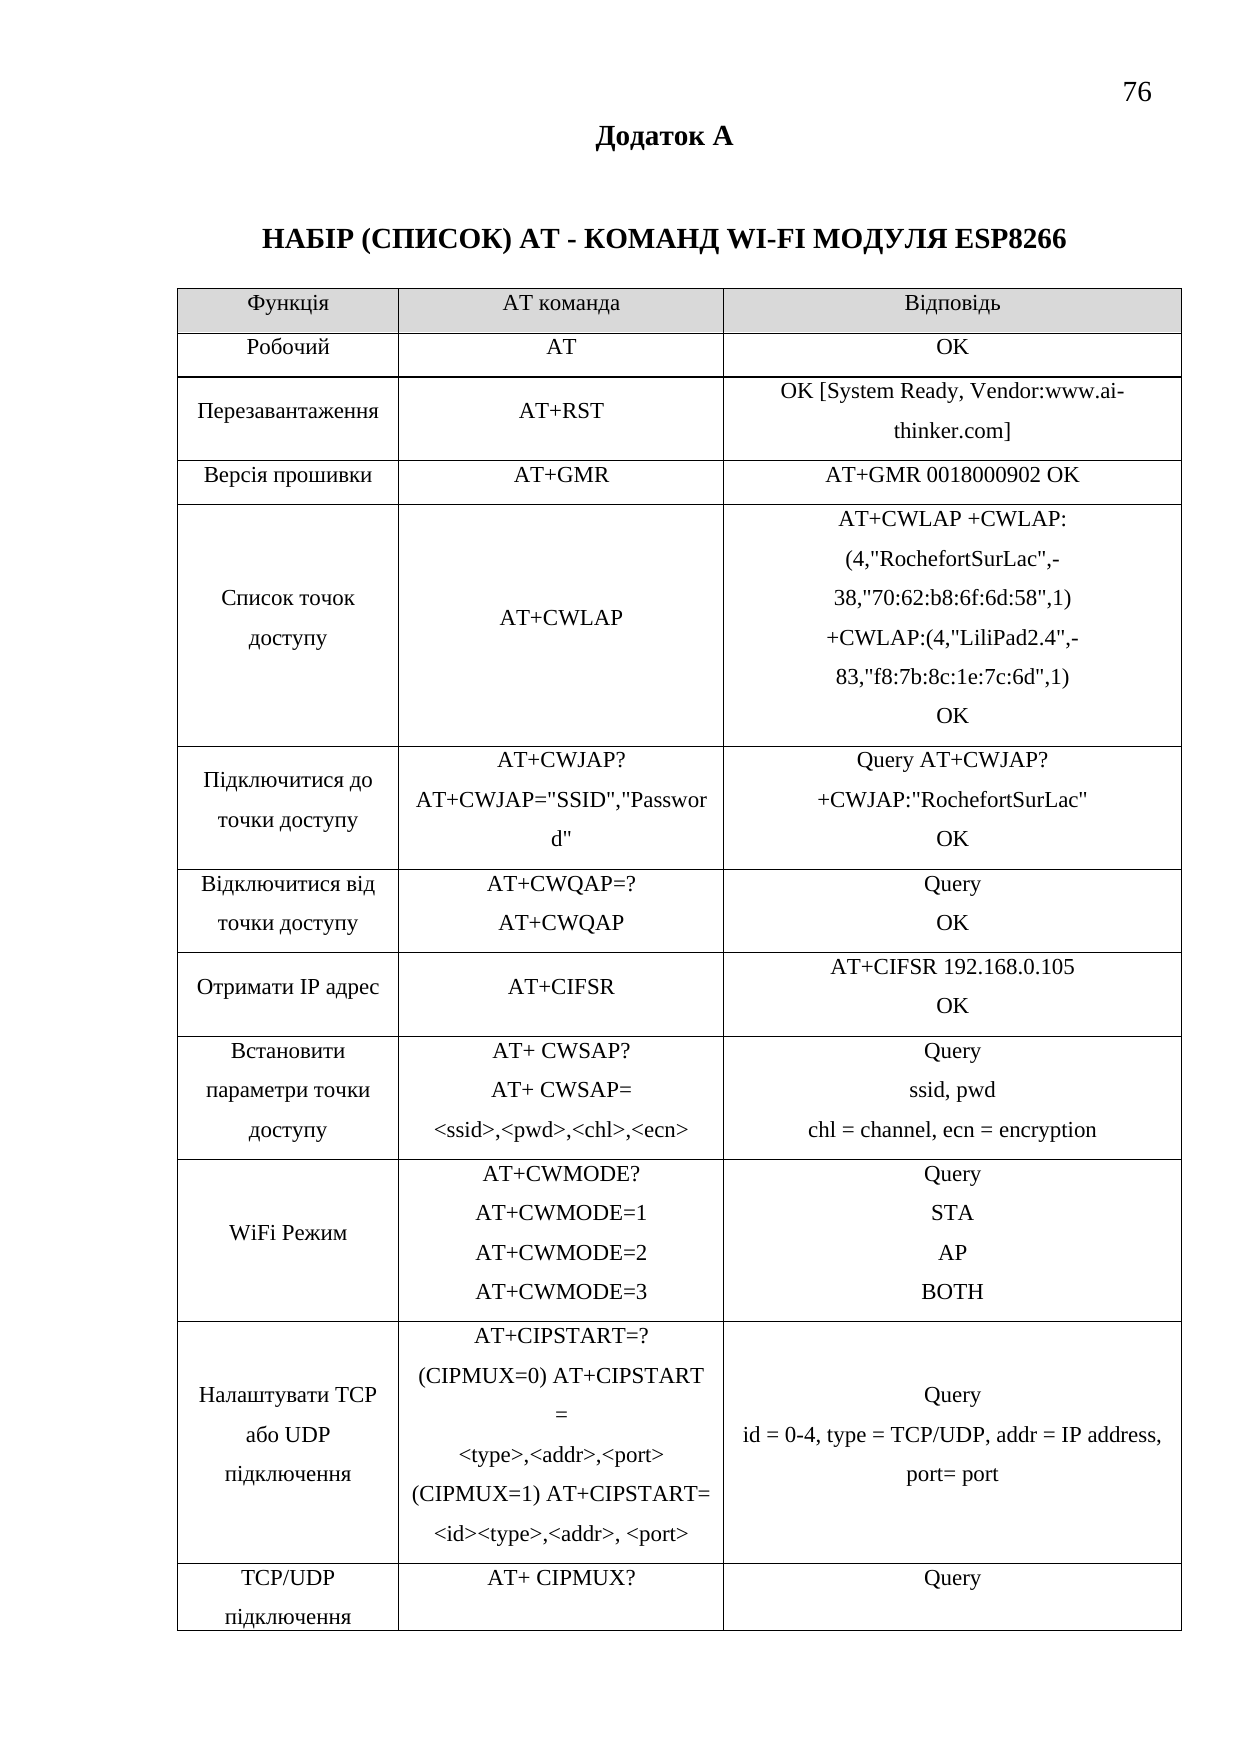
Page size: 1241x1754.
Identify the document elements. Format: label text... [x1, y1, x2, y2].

table_cell AT+RST [399, 378, 723, 460]
table_cell AT+CWLAP +CWLAP:(4,"RochefortSurLac",-38,"70:62:b8:6f:6d:58",1) +CWLAP:(4,"LiliPad2.4",- 83,"f8:7b:8c:1e:7c:6d",1) OK [724, 505, 1181, 746]
table_cell AT+CWQAP=? AT+CWQAP [399, 870, 723, 952]
table_cell AT [399, 334, 723, 376]
table_header AT команда [399, 289, 723, 332]
table_cell [1182, 746, 1206, 868]
table_cell AT+GMR 0018000902 OK [724, 461, 1181, 504]
table_cell Версія прошивки [178, 461, 398, 504]
table_header Відповідь [724, 289, 1181, 332]
table_cell WiFi Режим [178, 1160, 398, 1321]
table_cell AT+CWJAP? AT+CWJAP="SSID","Password" [399, 747, 723, 868]
table_cell [1182, 333, 1206, 376]
text НАБІР (СПИСОК) AT - КОМАНД WI-FI МОДУЛЯ ESP8266 [177, 221, 1152, 255]
table_cell Встановити параметри точки доступу [178, 1037, 398, 1159]
table_cell AT+GMR [399, 461, 723, 504]
table_cell [1182, 1036, 1206, 1159]
table_cell OK [System Ready, Vendor:www.ai-thinker.com] [724, 378, 1181, 460]
table_cell [1182, 376, 1206, 460]
table_cell Робочий [178, 334, 398, 376]
table_cell AT+CWMODE? AT+CWMODE=1 AT+CWMODE=2 AT+CWMODE=3 [399, 1160, 723, 1321]
table_header [1182, 288, 1206, 332]
table_cell [1182, 869, 1206, 952]
table_cell Query [724, 1564, 1181, 1629]
table_header Функція [178, 289, 398, 332]
table_cell AT+CWLAP [399, 505, 723, 746]
table_cell TCP/UDP підключення [178, 1564, 398, 1629]
table_cell [1182, 1563, 1206, 1629]
table_cell [1182, 952, 1206, 1036]
table_cell AT+CIPSTART=? (CIPMUX=0) AT+CIPSTART = <type>,<addr>,<port> (CIPMUX=1) AT+CIPSTART= <id><type>,<addr>, <port> [399, 1322, 723, 1563]
table_cell Query AT+CWJAP? +CWJAP:"RochefortSurLac" OK [724, 747, 1181, 868]
table_cell OK [724, 334, 1181, 376]
table_cell Query OK [724, 870, 1181, 952]
table_cell AT+ CWSAP? AT+ CWSAP= <ssid>,<pwd>,<chl>,<ecn> [399, 1037, 723, 1159]
table_cell Відключитися від точки доступу [178, 870, 398, 952]
table_cell [1182, 1159, 1206, 1321]
table_cell [1182, 504, 1206, 746]
table_cell Перезавантаження [178, 378, 398, 460]
table_cell [1182, 1321, 1206, 1563]
table_cell Отримати IP адрес [178, 953, 398, 1036]
table_cell Підключитися до точки доступу [178, 747, 398, 868]
table_cell Query id = 0-4, type = TCP/UDP, addr = IP address, port= port [724, 1322, 1181, 1563]
table_cell [1182, 460, 1206, 504]
subtitle Додаток А [177, 118, 1152, 152]
table_cell Query ssid, pwd chl = channel, ecn = encryption [724, 1037, 1181, 1159]
table_cell Список точок доступу [178, 505, 398, 746]
table_cell Налаштувати TCP або UDP підключення [178, 1322, 398, 1563]
table_cell AT+ CIPMUX? [399, 1564, 723, 1629]
table_cell AT+CIFSR [399, 953, 723, 1036]
table_cell AT+CIFSR 192.168.0.105 OK [724, 953, 1181, 1036]
table_cell Query STA AP BOTH [724, 1160, 1181, 1321]
